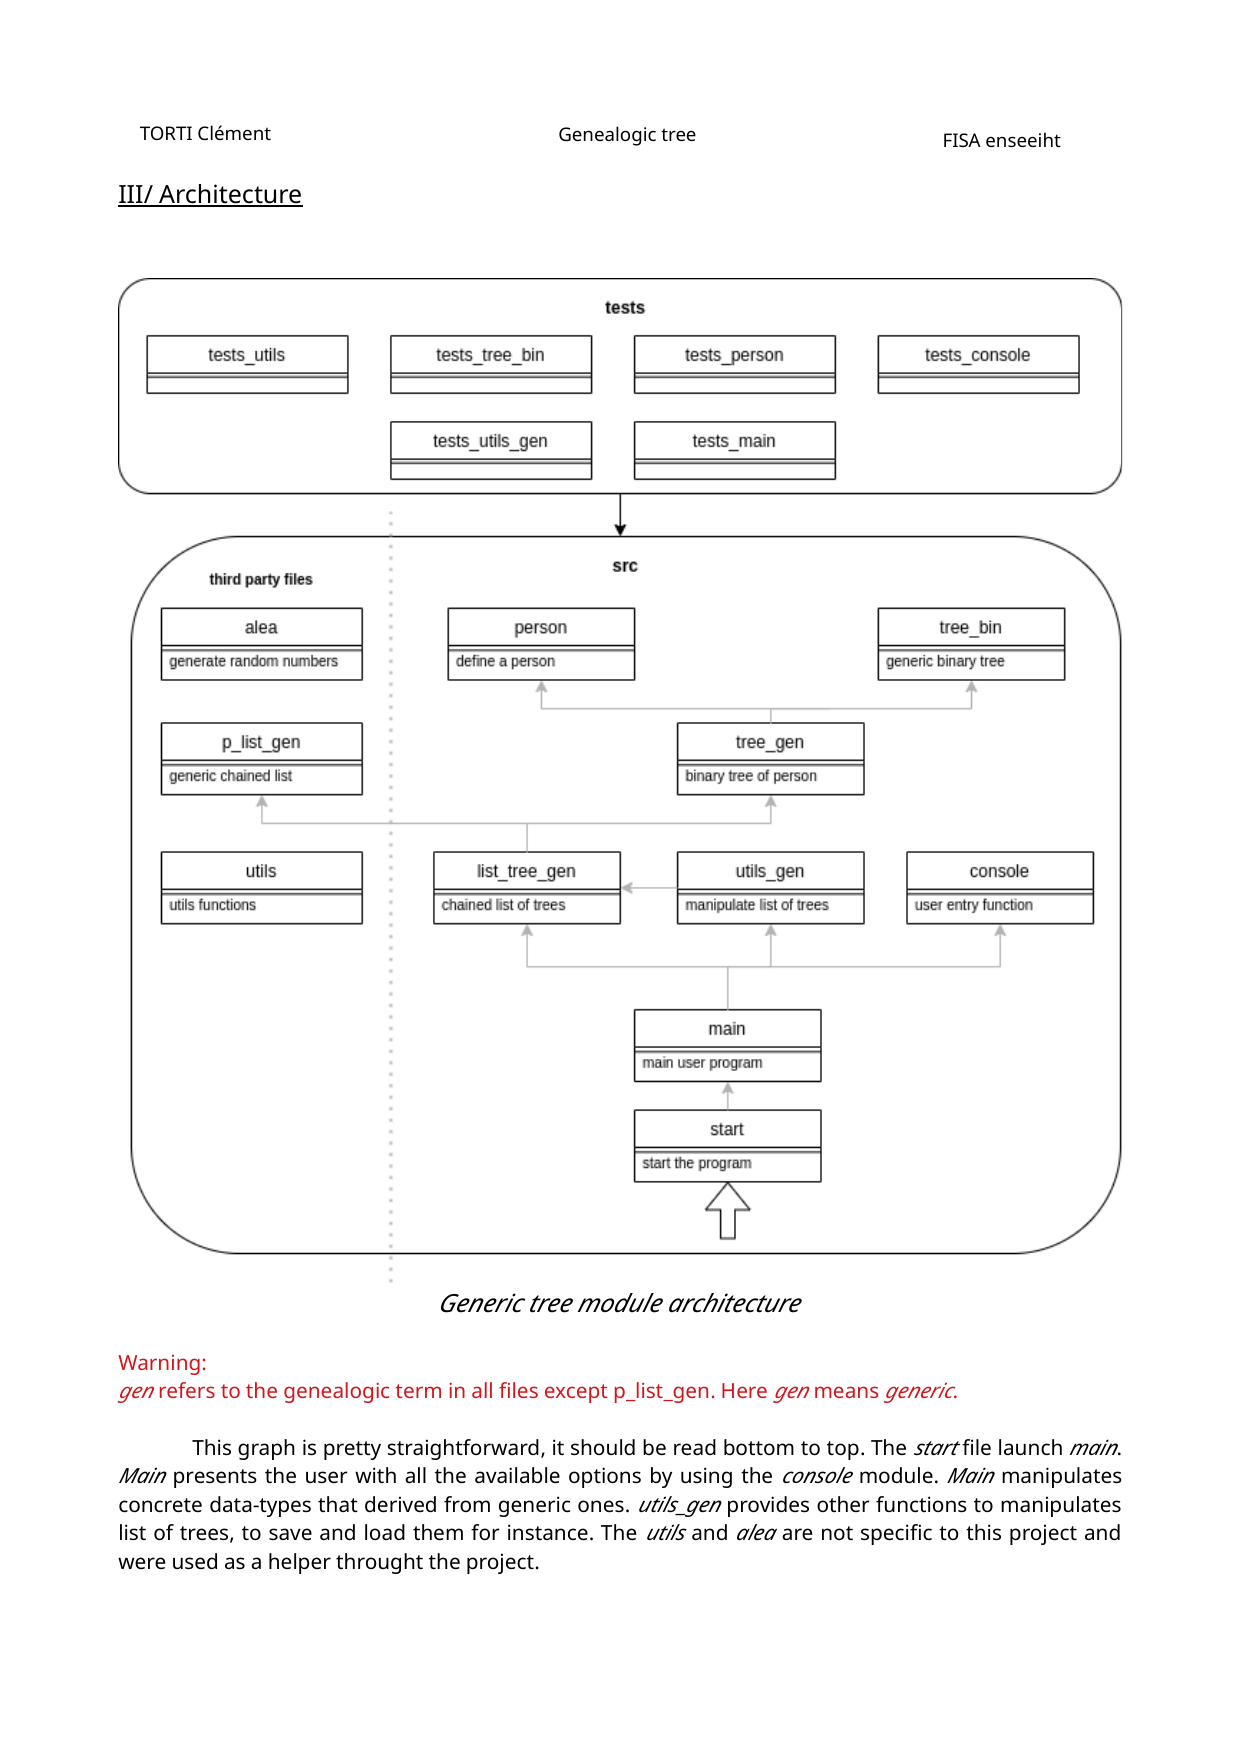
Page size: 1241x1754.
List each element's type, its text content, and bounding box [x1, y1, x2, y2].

text Warning: [118, 1348, 1122, 1376]
picture [118, 278, 1123, 1286]
text This graph is pretty straightforward, it should be read bottom to top. The start file launch main. Main presents the user with all the available options by using the console module. Main manipulates concrete data-types that derived from generic ones. utils_gen provides other functions to manipulates list of trees, to save and load them for instance. The utils and alea are not specific to this project and were used as a helper throught the project. [118, 1433, 1122, 1575]
text Generic tree module architecture [118, 1286, 1122, 1319]
text III/ Architecture [118, 176, 1122, 210]
text gen refers to the genealogic term in all files except p_list_gen. Here gen means generic. [118, 1376, 1122, 1405]
